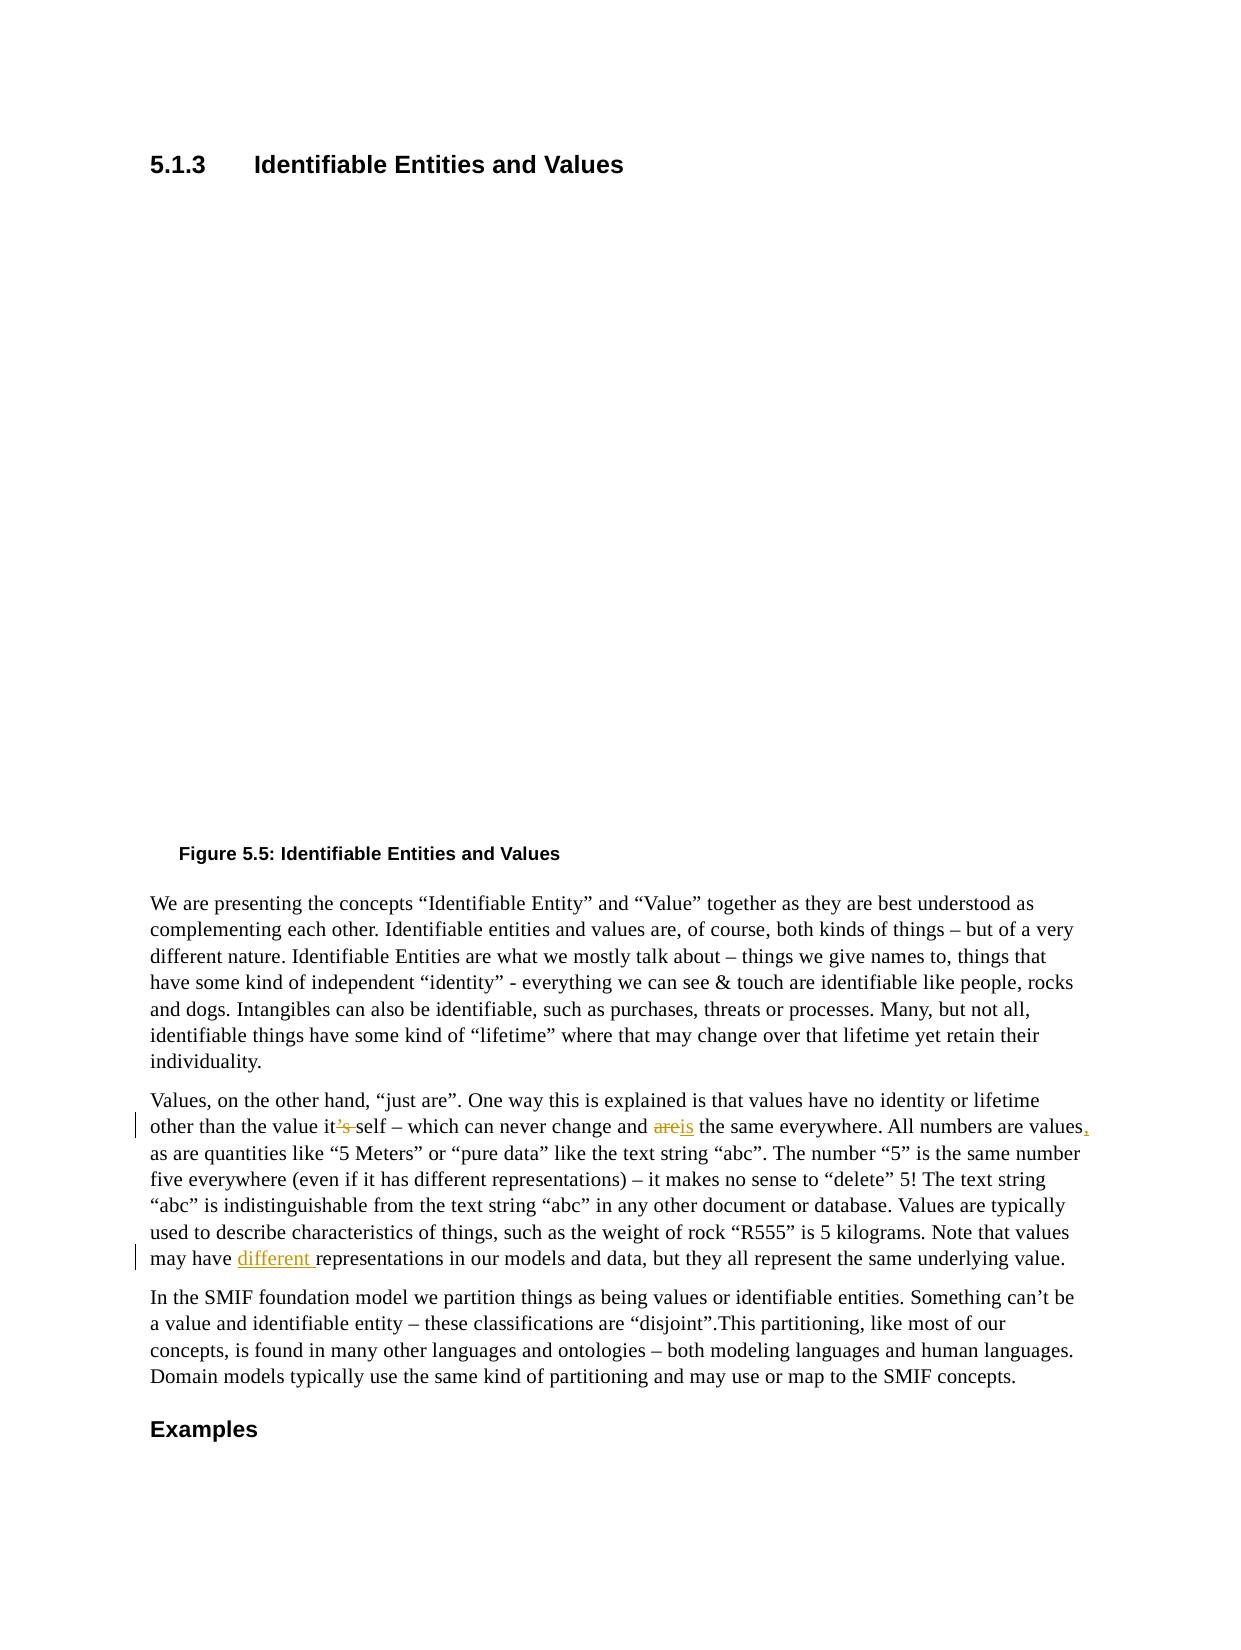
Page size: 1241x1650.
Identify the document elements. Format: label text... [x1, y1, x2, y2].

text In the SMIF foundation model we partition things as being values or identifiable entities. Something can’t be a value and identifiable entity – these classifications are “disjoint”.This partitioning, like most of our concepts, is found in many other languages and ontologies – both modeling languages and human languages. Domain models typically use the same kind of partitioning and may use or map to the SMIF concepts. [150, 1284, 1090, 1388]
text We are presenting the concepts “Identifiable Entity” and “Value” together as they are best understood as complementing each other. Identifiable entities and values are, of course, both kinds of things – but of a very different nature. Identifiable Entities are what we mostly talk about – things we give names to, things that have some kind of independent “identity” - everything we can see & touch are identifiable like people, rocks and dogs. Intangibles can also be identifiable, such as purchases, threats or processes. Many, but not all, identifiable things have some kind of “lifetime” where that may change over that lifetime yet retain their individuality. [150, 194, 1090, 1073]
subtitle Identifiable Entities and Values [150, 150, 1090, 179]
text Examples [150, 1415, 1090, 1442]
text Values, on the other hand, “just are”. One way this is explained is that values have no identity or lifetime other than the value itself – which can never change and is the same everywhere. All numbers are values, as are quantities like “5 Meters” or “pure data” like the text string “abc”. The number “5” is the same number five everywhere (even if it has different representations) – it makes no sense to “delete” 5! The text string “abc” is indistinguishable from the text string “abc” in any other document or database. Values are typically used to describe characteristics of things, such as the weight of rock “R555” is 5 kilograms. Note that values may have different representations in our models and data, but they all represent the same underlying value. [150, 1087, 1090, 1270]
text Figure 5.5: Identifiable Entities and Values [179, 211, 1061, 864]
